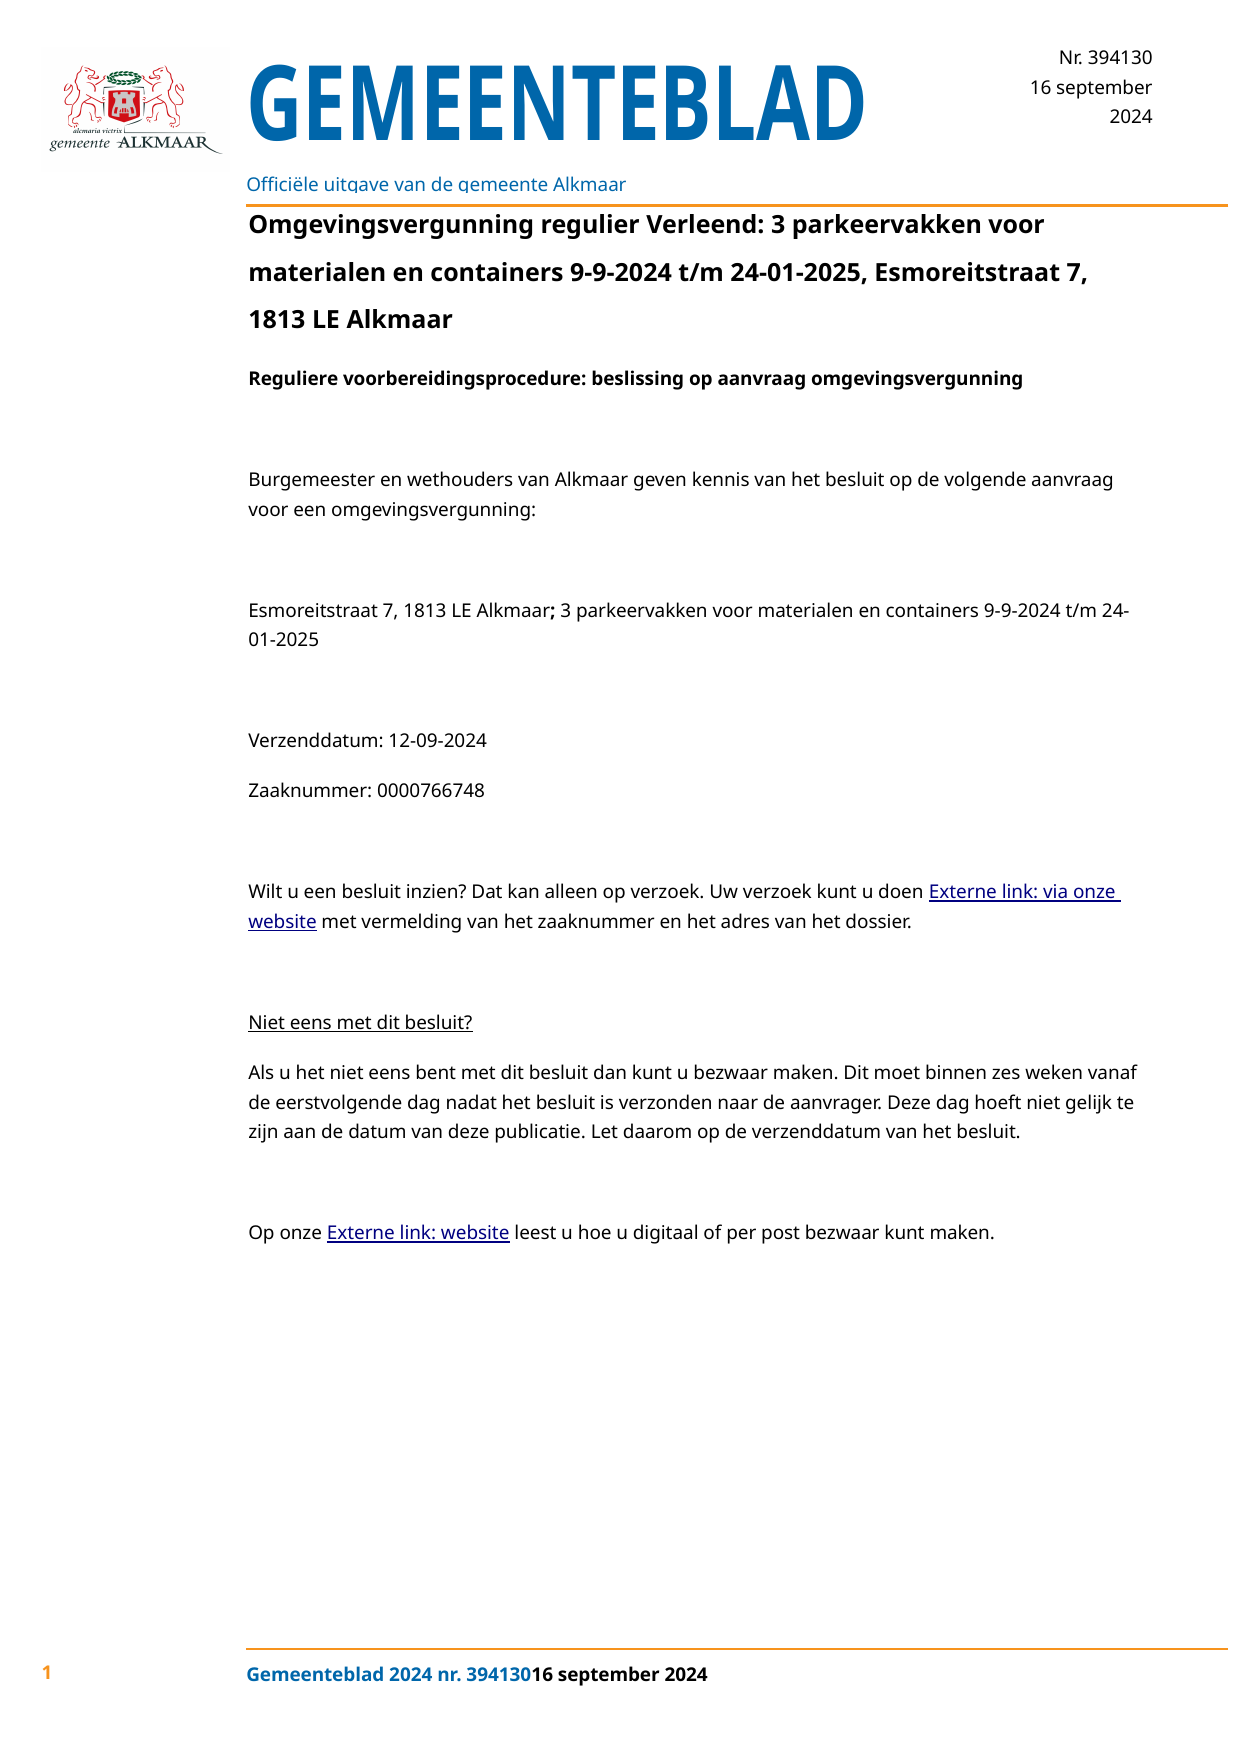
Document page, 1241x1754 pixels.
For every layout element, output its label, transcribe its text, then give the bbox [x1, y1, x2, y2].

picture [41, 47, 231, 172]
text Als u het niet eens bent met dit besluit dan kunt u bezwaar maken. Dit moet binnen zes weken vanaf de eerstvolgende dag nadat het besluit is verzonden naar de aanvrager. Deze dag hoeft niet gelijk te zijn aan de datum van deze publicatie. Let daarom op de verzenddatum van het besluit. [248, 1059, 1152, 1144]
text Verzenddatum: 12-09-2024 [248, 727, 1152, 753]
text Esmoreitstraat 7, 1813 LE Alkmaar; 3 parkeervakken voor materialen en containers 9-9-2024 t/m 24-01-2025 [248, 597, 1152, 652]
text Reguliere voorbereidingsprocedure: beslissing op aanvraag omgevingsvergunning [248, 366, 1152, 391]
text Wilt u een besluit inzien? Dat kan alleen op verzoek. Uw verzoek kunt u doen Externe link: via onze website met vermelding van het zaaknummer en het adres van het dossier. [248, 878, 1152, 934]
text Op onze Externe link: website leest u hoe u digitaal of per post bezwaar kunt maken. [248, 1219, 1152, 1245]
text Zaaknummer: 0000766748 [248, 778, 1152, 803]
text Burgemeester en wethouders van Alkmaar geven kennis van het besluit op de volgende aanvraag voor een omgevingsvergunning: [248, 466, 1152, 522]
text Niet eens met dit besluit? [248, 1009, 1152, 1034]
text Omgevingsvergunning regulier Verleend: 3 parkeervakken voor materialen en containers 9-9-2024 t/m 24-01-2025, Esmoreitstraat 7, 1813 LE Alkmaar [248, 207, 1152, 336]
